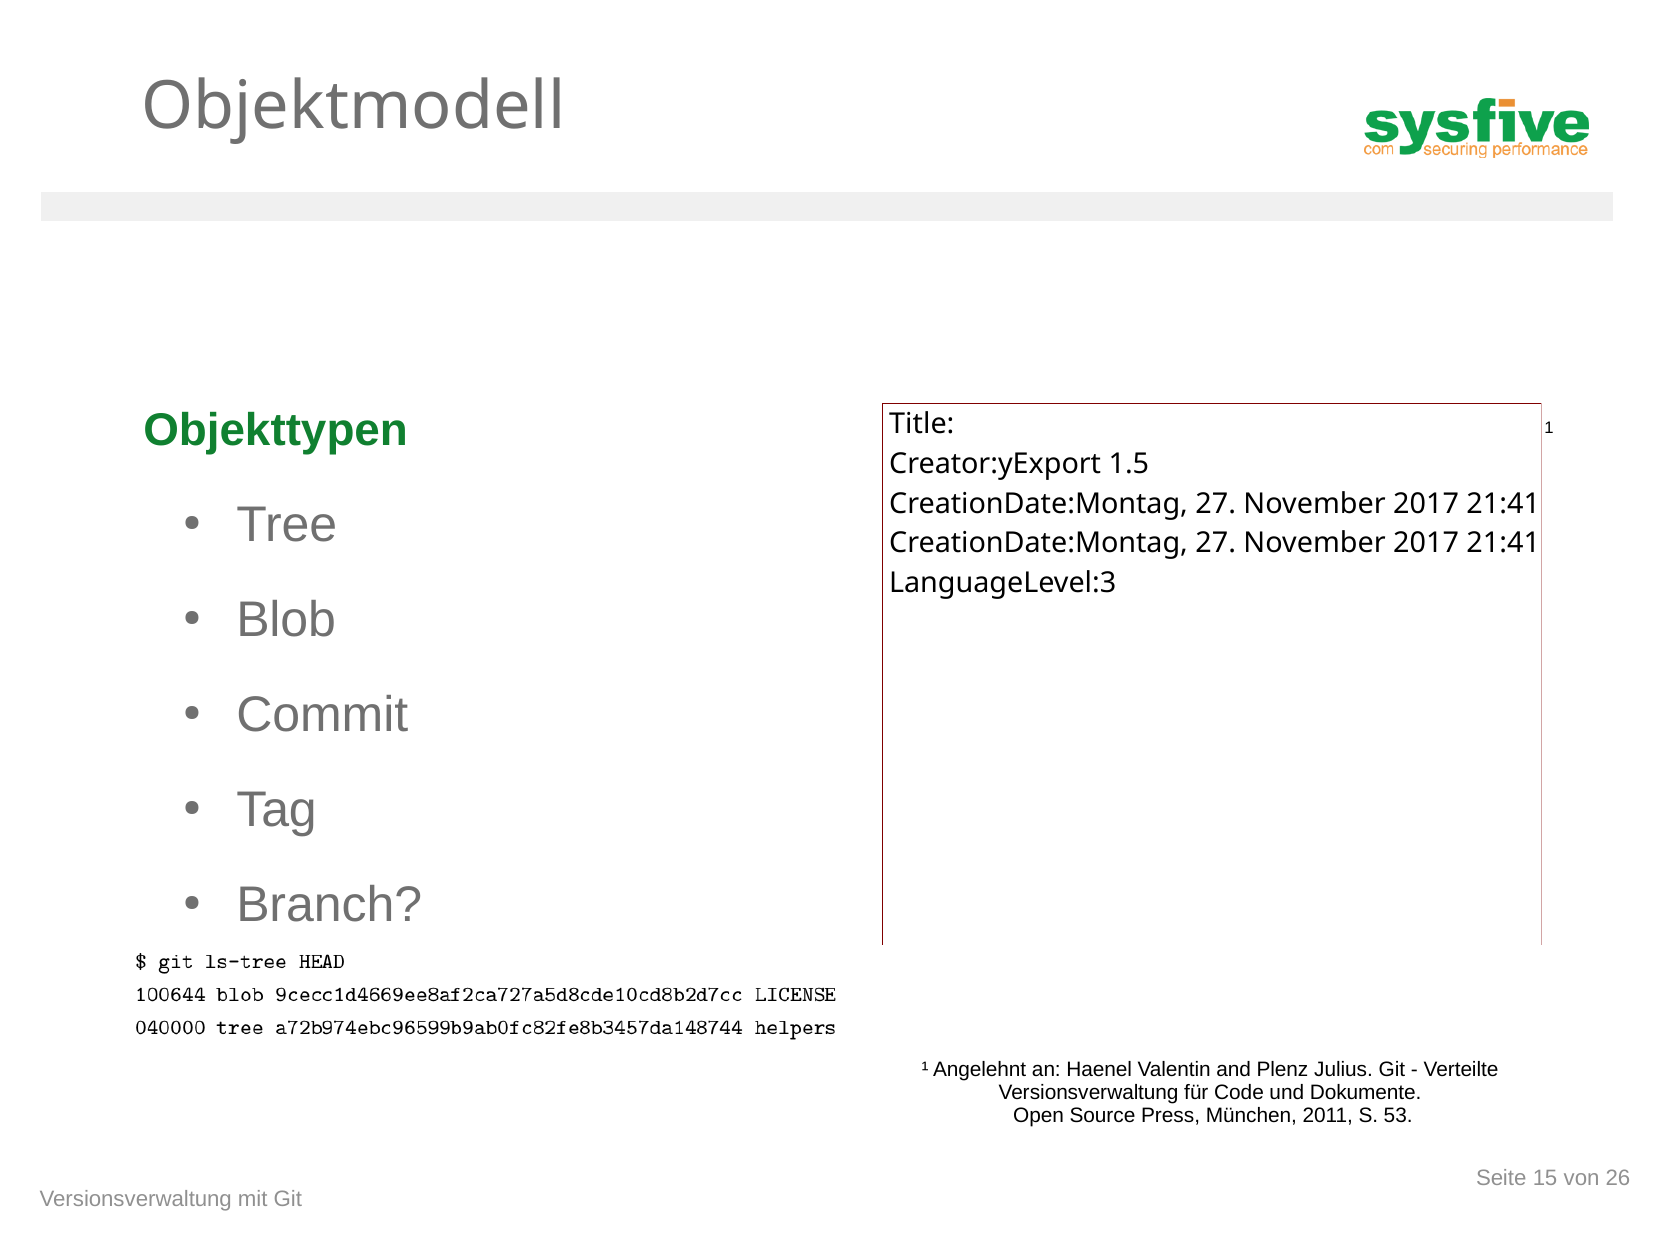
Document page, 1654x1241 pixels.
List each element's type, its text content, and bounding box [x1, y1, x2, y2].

title Objektmodell [141, 59, 1099, 146]
text_box Versionsverwaltung mit Git [11, 1181, 331, 1217]
list Tree Blob Commit Tag Branch? [165, 496, 1276, 1111]
picture [129, 944, 844, 1044]
text_box ¹ Angelehnt an: Haenel Valentin and Plenz Julius. Git - Verteilte Versionsverwaltung für Code und Dokumente. Open Source Press, München, 2011, S. 53. [906, 1056, 1654, 1129]
text_box [41, 192, 1613, 221]
text_box 1 [1542, 412, 1560, 443]
text_box Seite <number> von 26 [1452, 1139, 1654, 1218]
picture [879, 401, 1542, 945]
title Objekttypen [143, 386, 1100, 473]
picture [1364, 98, 1589, 158]
